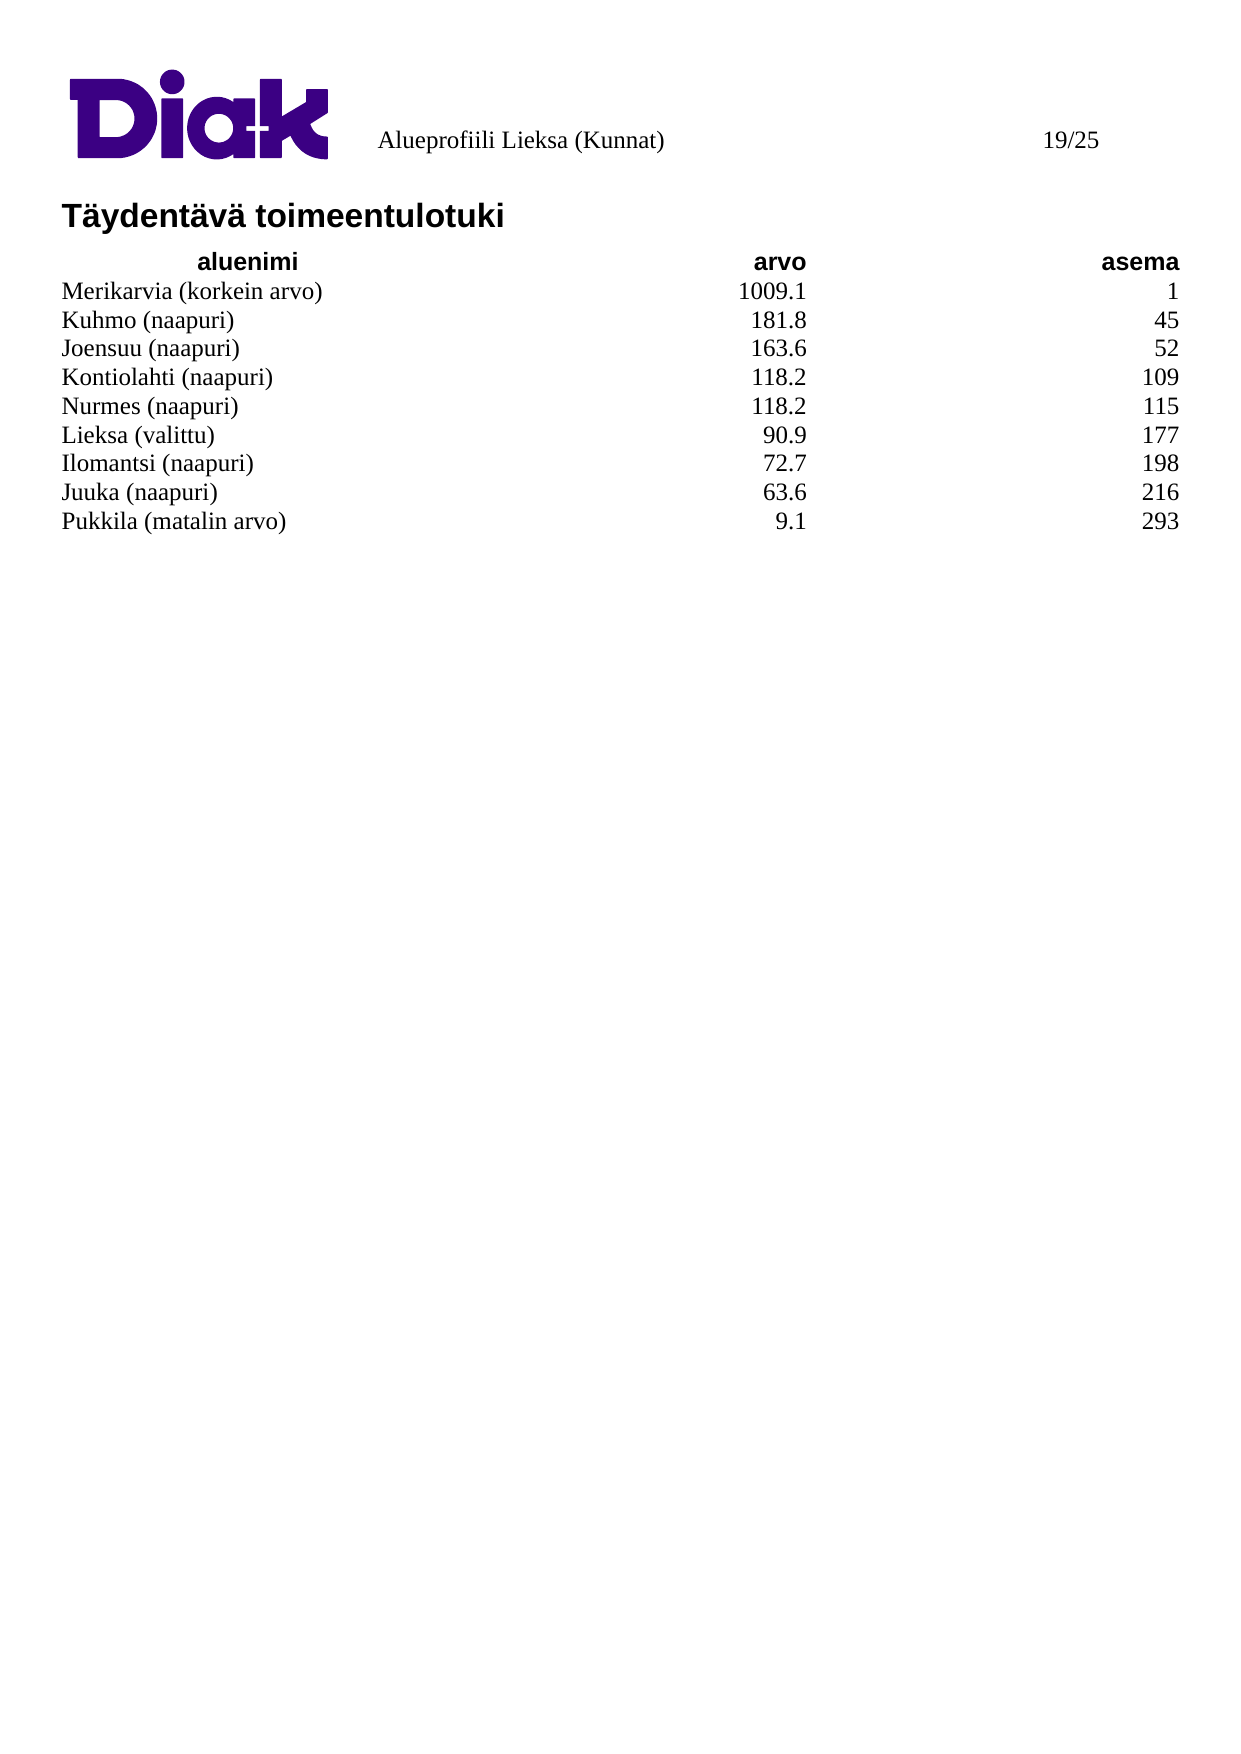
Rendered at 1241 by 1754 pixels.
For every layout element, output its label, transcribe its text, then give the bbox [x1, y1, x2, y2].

table_cell Juuka (naapuri) [61, 477, 434, 506]
table_cell 181.8 [434, 305, 806, 333]
table_cell Merikarvia (korkein arvo) [61, 276, 434, 305]
table_cell 293 [806, 506, 1179, 535]
table_cell 177 [806, 420, 1179, 448]
table_cell 52 [806, 334, 1179, 362]
table_cell 90.9 [434, 420, 806, 448]
table_cell Pukkila (matalin arvo) [61, 506, 434, 535]
table_cell Kontiolahti (naapuri) [61, 362, 434, 391]
table_cell 118.2 [434, 362, 806, 391]
table_header aluenimi [61, 247, 434, 276]
table_cell 1 [806, 276, 1179, 305]
table_cell Kuhmo (naapuri) [61, 305, 434, 333]
table_header arvo [434, 247, 806, 276]
table_cell Ilomantsi (naapuri) [61, 449, 434, 477]
table_cell Nurmes (naapuri) [61, 391, 434, 420]
table_cell Joensuu (naapuri) [61, 334, 434, 362]
table_cell 109 [806, 362, 1179, 391]
table_cell 115 [806, 391, 1179, 420]
table_header asema [806, 247, 1179, 276]
table_cell 9.1 [434, 506, 806, 535]
table_cell 216 [806, 477, 1179, 506]
table_cell 163.6 [434, 334, 806, 362]
table_cell 45 [806, 305, 1179, 333]
table_cell Lieksa (valittu) [61, 420, 434, 448]
table_cell 118.2 [434, 391, 806, 420]
table_cell 63.6 [434, 477, 806, 506]
table_cell 72.7 [434, 449, 806, 477]
table_cell 1009.1 [434, 276, 806, 305]
subtitle Täydentävä toimeentulotuki [61, 196, 1179, 235]
table_cell 198 [806, 449, 1179, 477]
